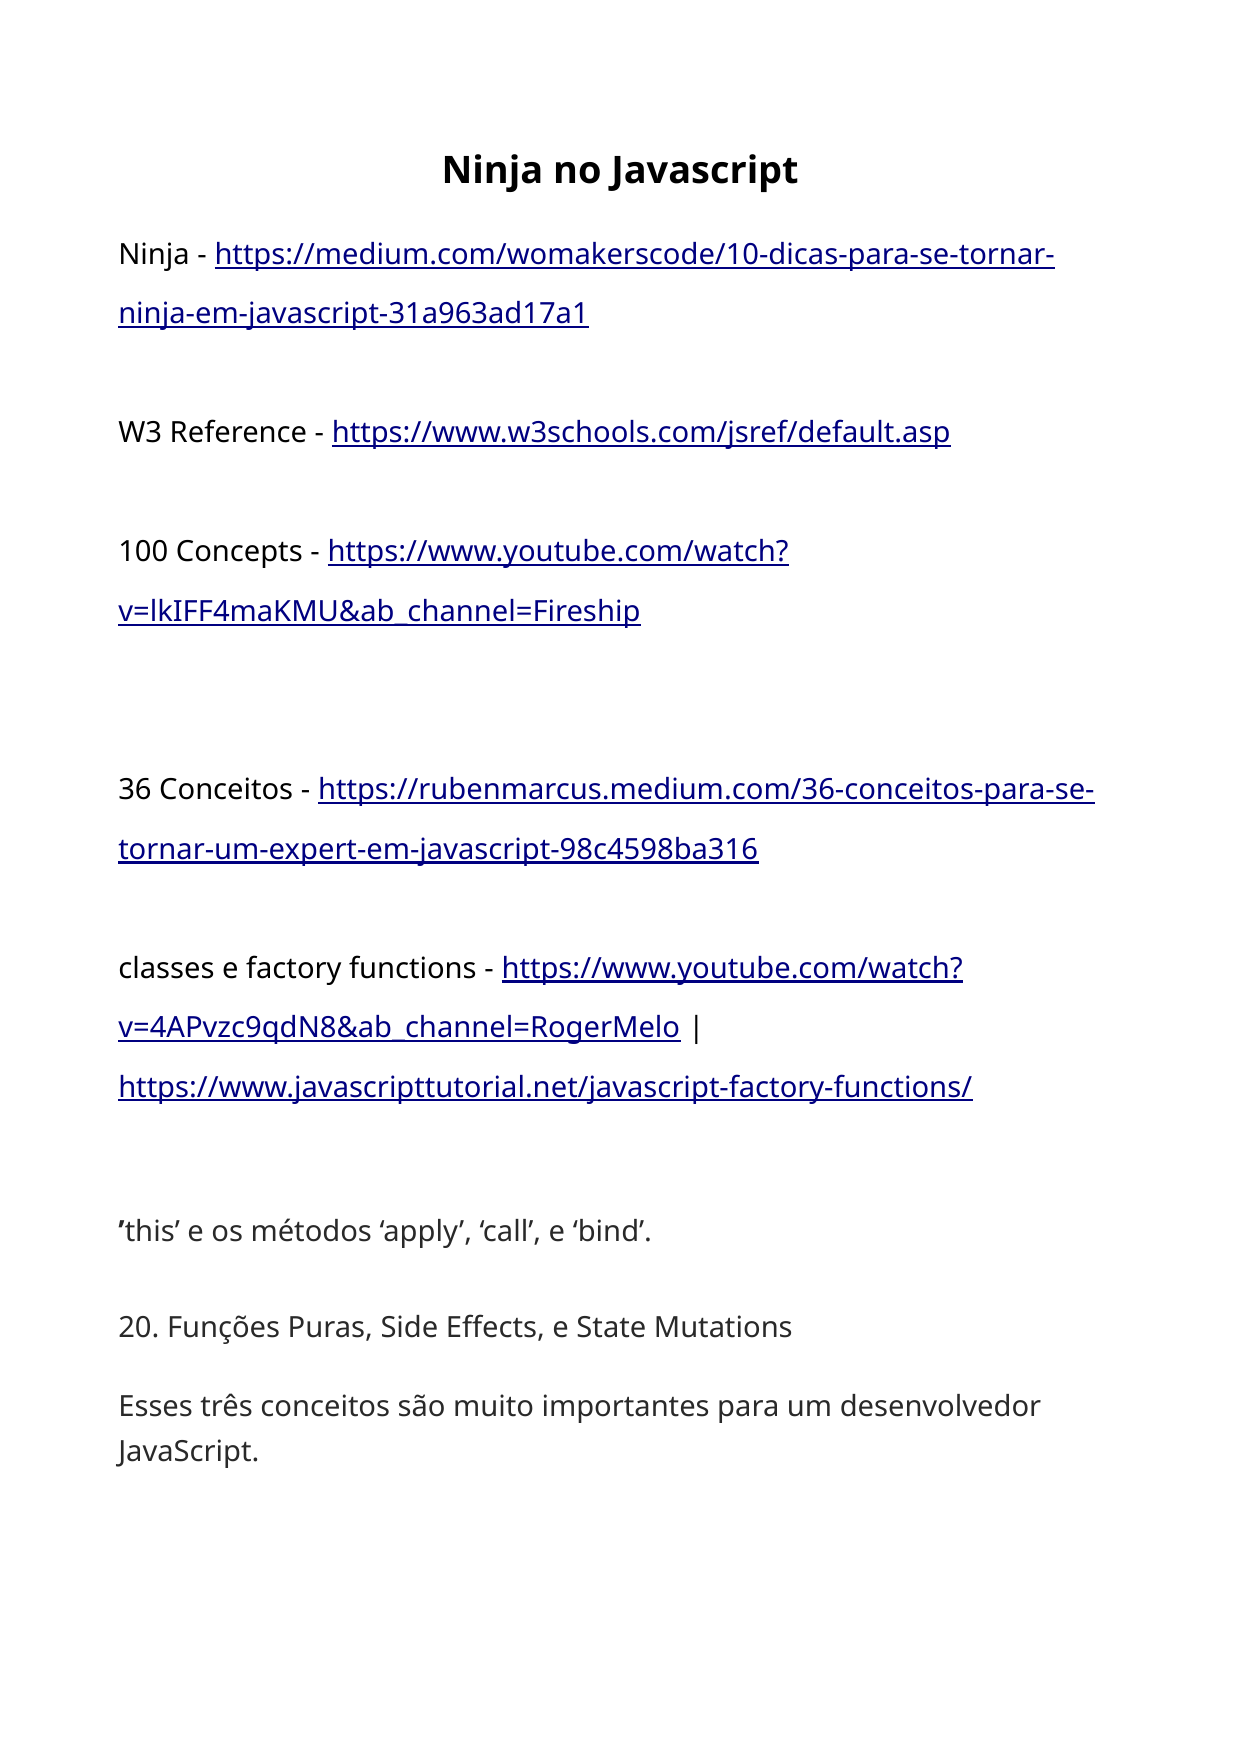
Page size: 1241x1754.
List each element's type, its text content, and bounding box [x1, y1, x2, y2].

text 100 Concepts - https://www.youtube.com/watch?v=lkIFF4maKMU&ab_channel=Fireship [118, 531, 1122, 630]
text 36 Conceitos - https://rubenmarcus.medium.com/36-conceitos-para-se-tornar-um-expert-em-javascript-98c4598ba316 [118, 768, 1122, 868]
text W3 Reference - https://www.w3schools.com/jsref/default.asp [118, 412, 1122, 451]
text Ninja - https://medium.com/womakerscode/10-dicas-para-se-tornar-ninja-em-javascript-31a963ad17a1 [118, 233, 1122, 332]
subtitle 20. Funções Puras, Side Effects, e State Mutations [118, 1307, 1122, 1346]
text classes e factory functions - https://www.youtube.com/watch?v=4APvzc9qdN8&ab_channel=RogerMelo | https://www.javascripttutorial.net/javascript-factory-functions/ [118, 947, 1122, 1106]
text Esses três conceitos são muito importantes para um desenvolvedor JavaScript. [118, 1379, 1122, 1470]
subtitle Ninja no Javascript [118, 143, 1122, 195]
subtitle ’this’ e os métodos ‘apply’, ‘call’, e ‘bind’. [118, 1210, 1122, 1249]
